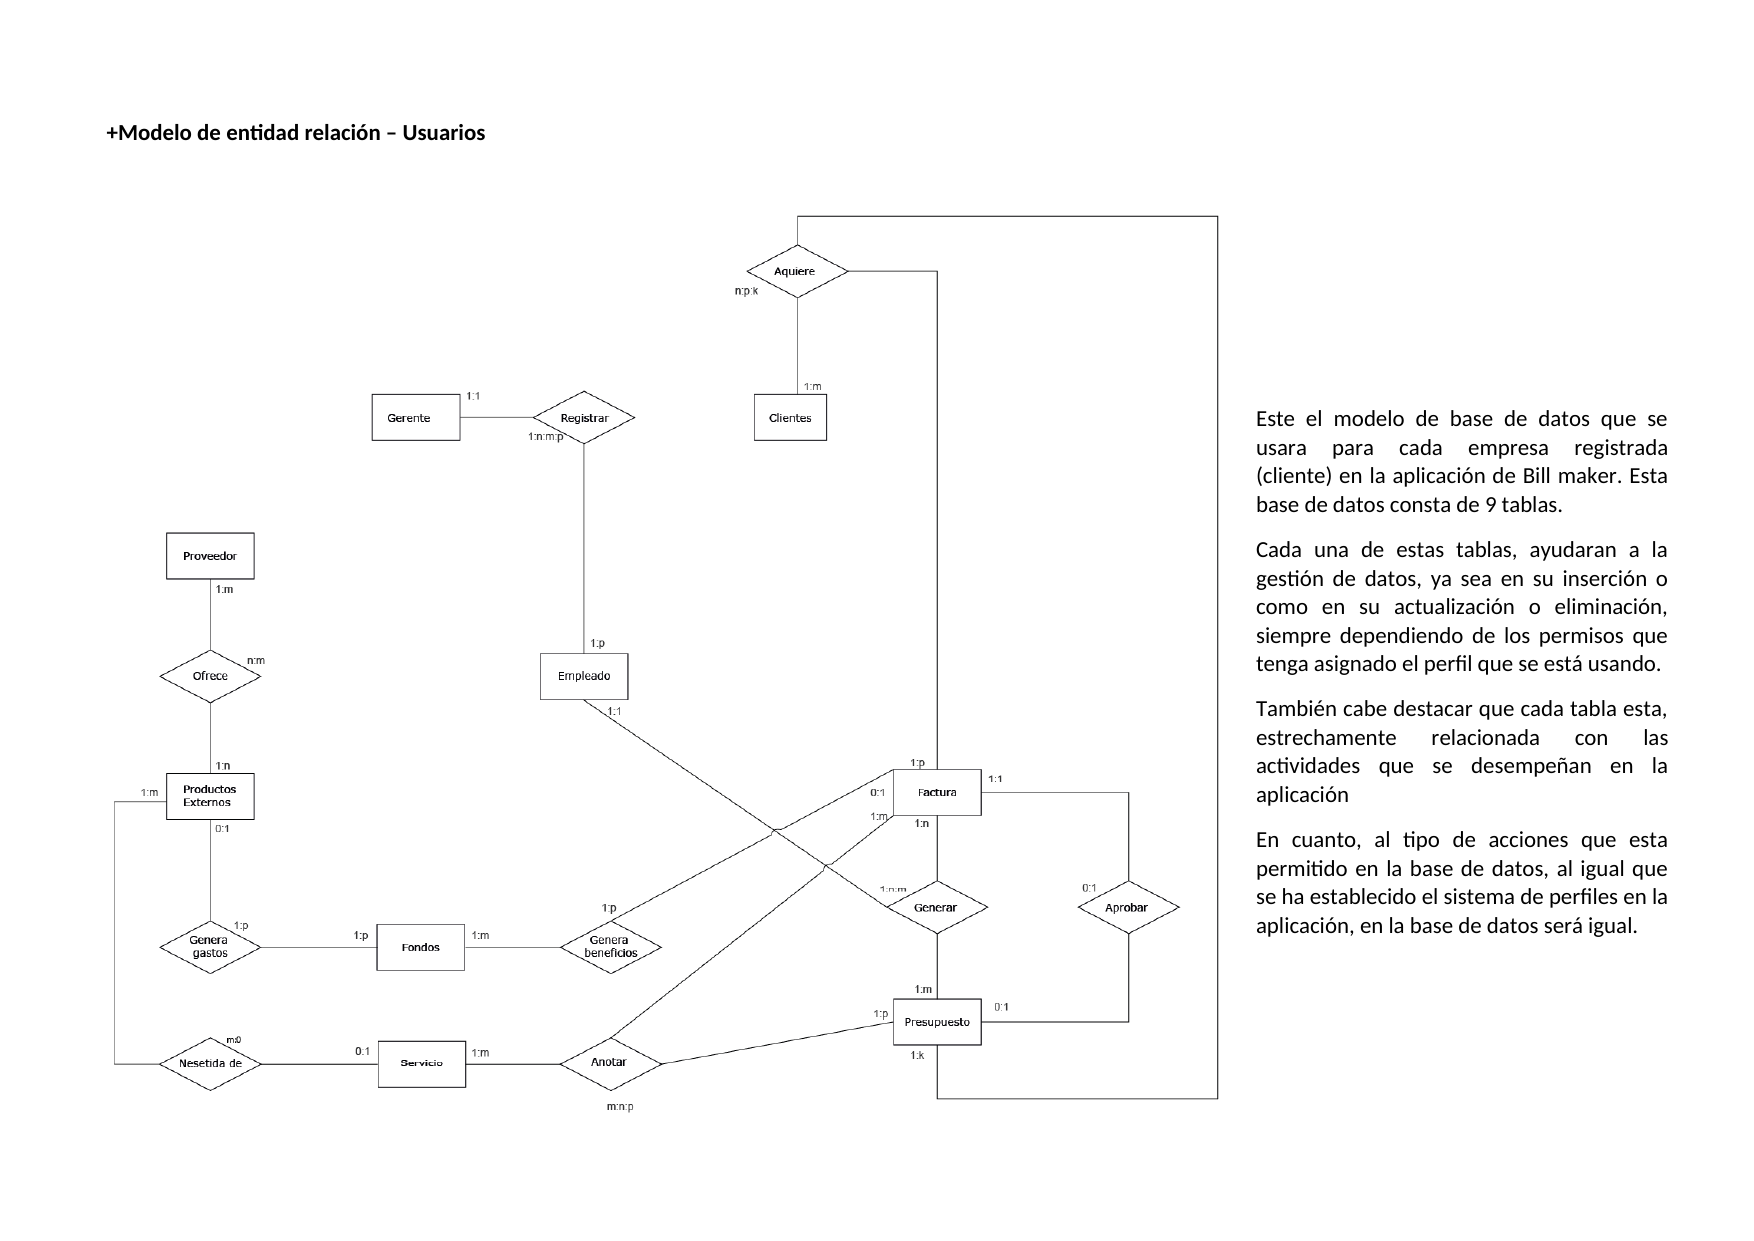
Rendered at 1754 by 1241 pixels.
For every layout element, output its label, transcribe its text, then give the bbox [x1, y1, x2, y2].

text +Modelo de entidad relación – Usuarios [106, 118, 1648, 146]
text Este el modelo de base de datos que se usara para cada empresa registrada (cliente) en la aplicación de Bill maker. Esta base de datos consta de 9 tablas. [1256, 404, 1668, 518]
text También cabe destacar que cada tabla esta, estrechamente relacionada con las actividades que se desempeñan en la aplicación [1256, 694, 1668, 808]
text Cada una de estas tablas, ayudaran a la gestión de datos, ya sea en su inserción o como en su actualización o eliminación, siempre dependiendo de los permisos que tenga asignado el perfil que se está usando. [1256, 535, 1668, 677]
text En cuanto, al tipo de acciones que esta permitido en la base de datos, al igual que se ha establecido el sistema de perfiles en la aplicación, en la base de datos será igual. [1256, 825, 1668, 939]
